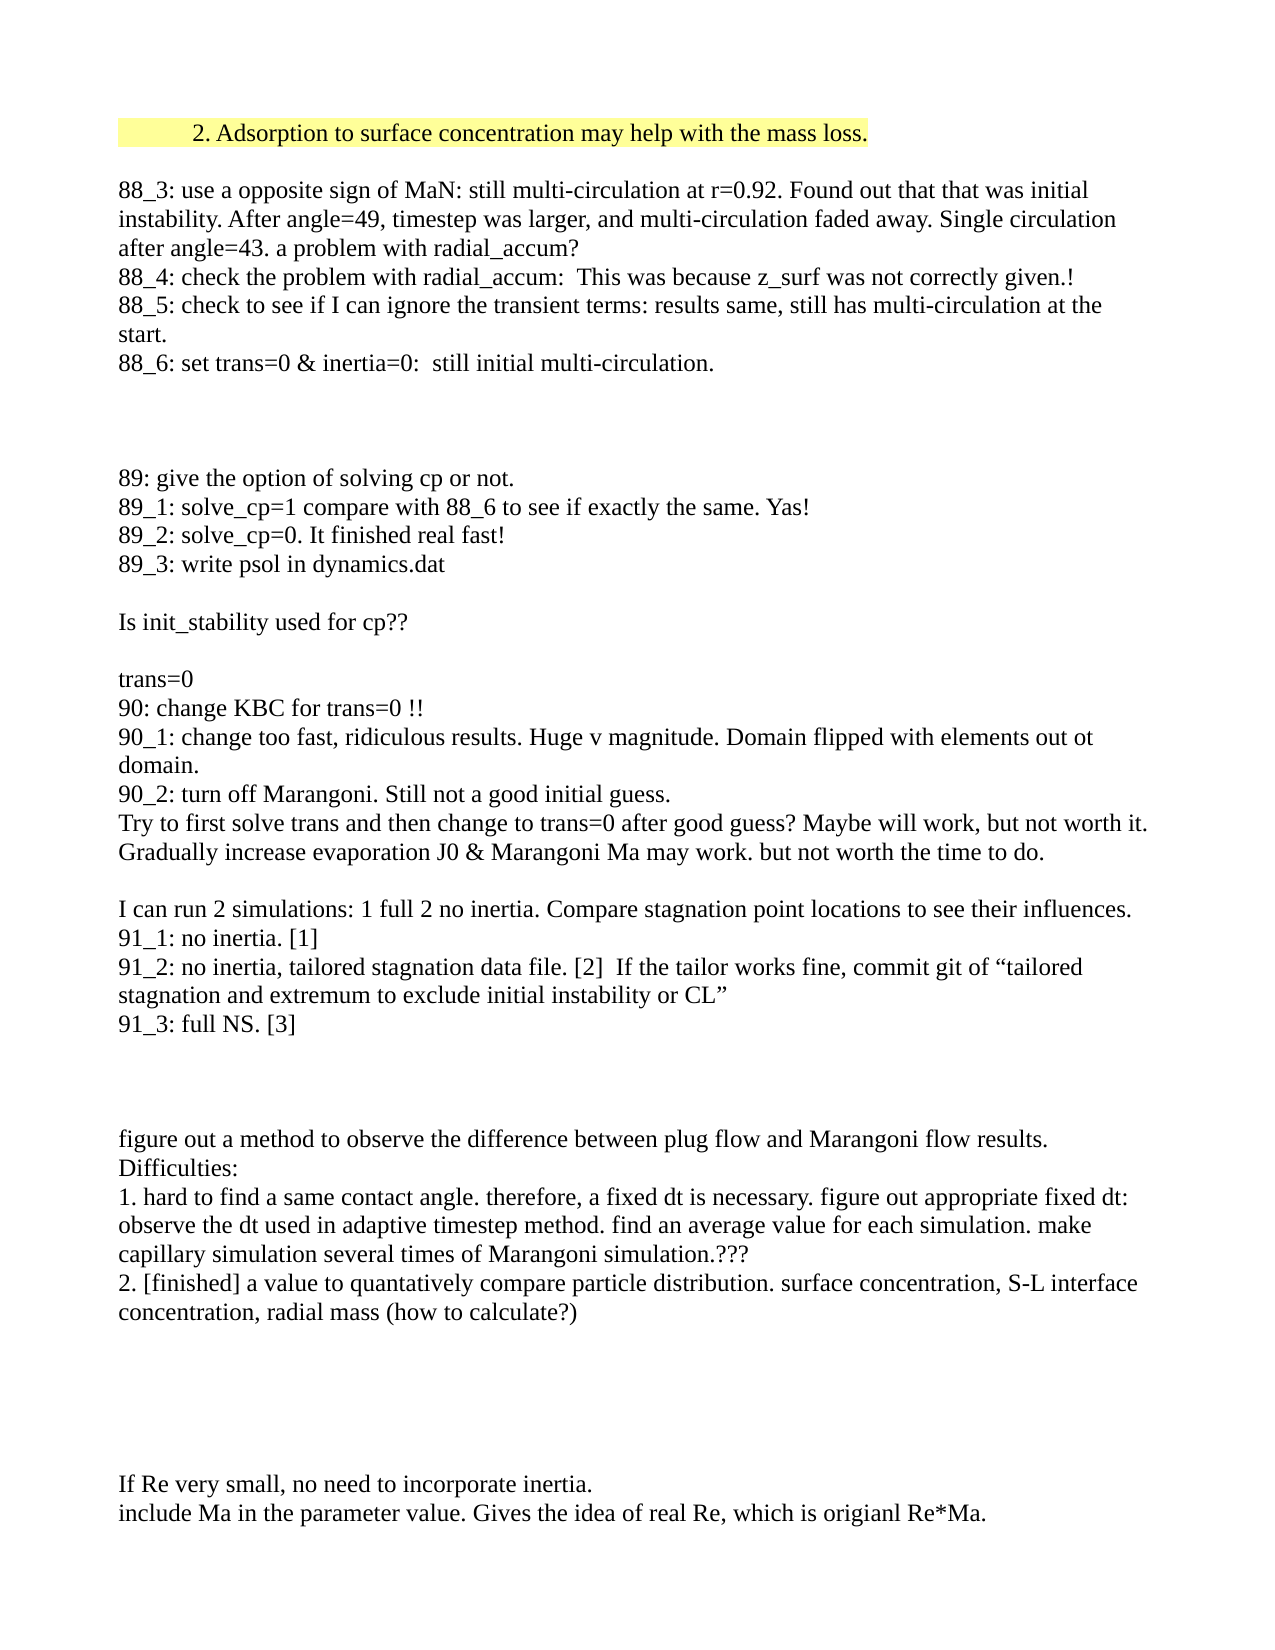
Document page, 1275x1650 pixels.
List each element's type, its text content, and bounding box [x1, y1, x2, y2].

text Try to first solve trans and then change to trans=0 after good guess? Maybe will work, but not worth it. [118, 808, 1157, 837]
text 91_3: full NS. [3] [118, 1009, 1157, 1038]
text 89_3: write psol in dynamics.dat [118, 549, 1157, 578]
text 90: change KBC for trans=0 !! [118, 693, 1157, 722]
text figure out a method to observe the difference between plug flow and Marangoni flow results. Difficulties: [118, 1124, 1157, 1182]
text 2. Adsorption to surface concentration may help with the mass loss. [118, 118, 1157, 147]
text 1. hard to find a same contact angle. therefore, a fixed dt is necessary. figure out appropriate fixed dt: observe the dt used in adaptive timestep method. find an average value for each simulation. make capillary simulation several times of Marangoni simulation.??? [118, 1182, 1157, 1268]
text 2. [finished] a value to quantatively compare particle distribution. surface concentration, S-L interface concentration, radial mass (how to calculate?) [118, 1268, 1157, 1326]
text 91_1: no inertia. [1] [118, 923, 1157, 952]
text 89_2: solve_cp=0. It finished real fast! [118, 521, 1157, 549]
text I can run 2 simulations: 1 full 2 no inertia. Compare stagnation point locations to see their influences. [118, 894, 1157, 923]
text 88_5: check to see if I can ignore the transient terms: results same, still has multi-circulation at the start. [118, 291, 1157, 348]
text 88_3: use a opposite sign of MaN: still multi-circulation at r=0.92. Found out that that was initial instability. After angle=49, timestep was larger, and multi-circulation faded away. Single circulation after angle=43. a problem with radial_accum? [118, 176, 1157, 262]
text 90_1: change too fast, ridiculous results. Huge v magnitude. Domain flipped with elements out ot domain. [118, 722, 1157, 779]
text Gradually increase evaporation J0 & Marangoni Ma may work. but not worth the time to do. [118, 837, 1157, 866]
text 88_4: check the problem with radial_accum: This was because z_surf was not correctly given.! [118, 262, 1157, 291]
text Is init_stability used for cp?? [118, 607, 1157, 636]
text 90_2: turn off Marangoni. Still not a good initial guess. [118, 779, 1157, 808]
text 89_1: solve_cp=1 compare with 88_6 to see if exactly the same. Yas! [118, 492, 1157, 521]
text include Ma in the parameter value. Gives the idea of real Re, which is origianl Re*Ma. [118, 1498, 1157, 1527]
text 91_2: no inertia, tailored stagnation data file. [2] If the tailor works fine, commit git of “tailored stagnation and extremum to exclude initial instability or CL” [118, 952, 1157, 1009]
text trans=0 [118, 664, 1157, 693]
text 89: give the option of solving cp or not. [118, 463, 1157, 492]
text If Re very small, no need to incorporate inertia. [118, 1469, 1157, 1498]
text 88_6: set trans=0 & inertia=0: still initial multi-circulation. [118, 348, 1157, 377]
